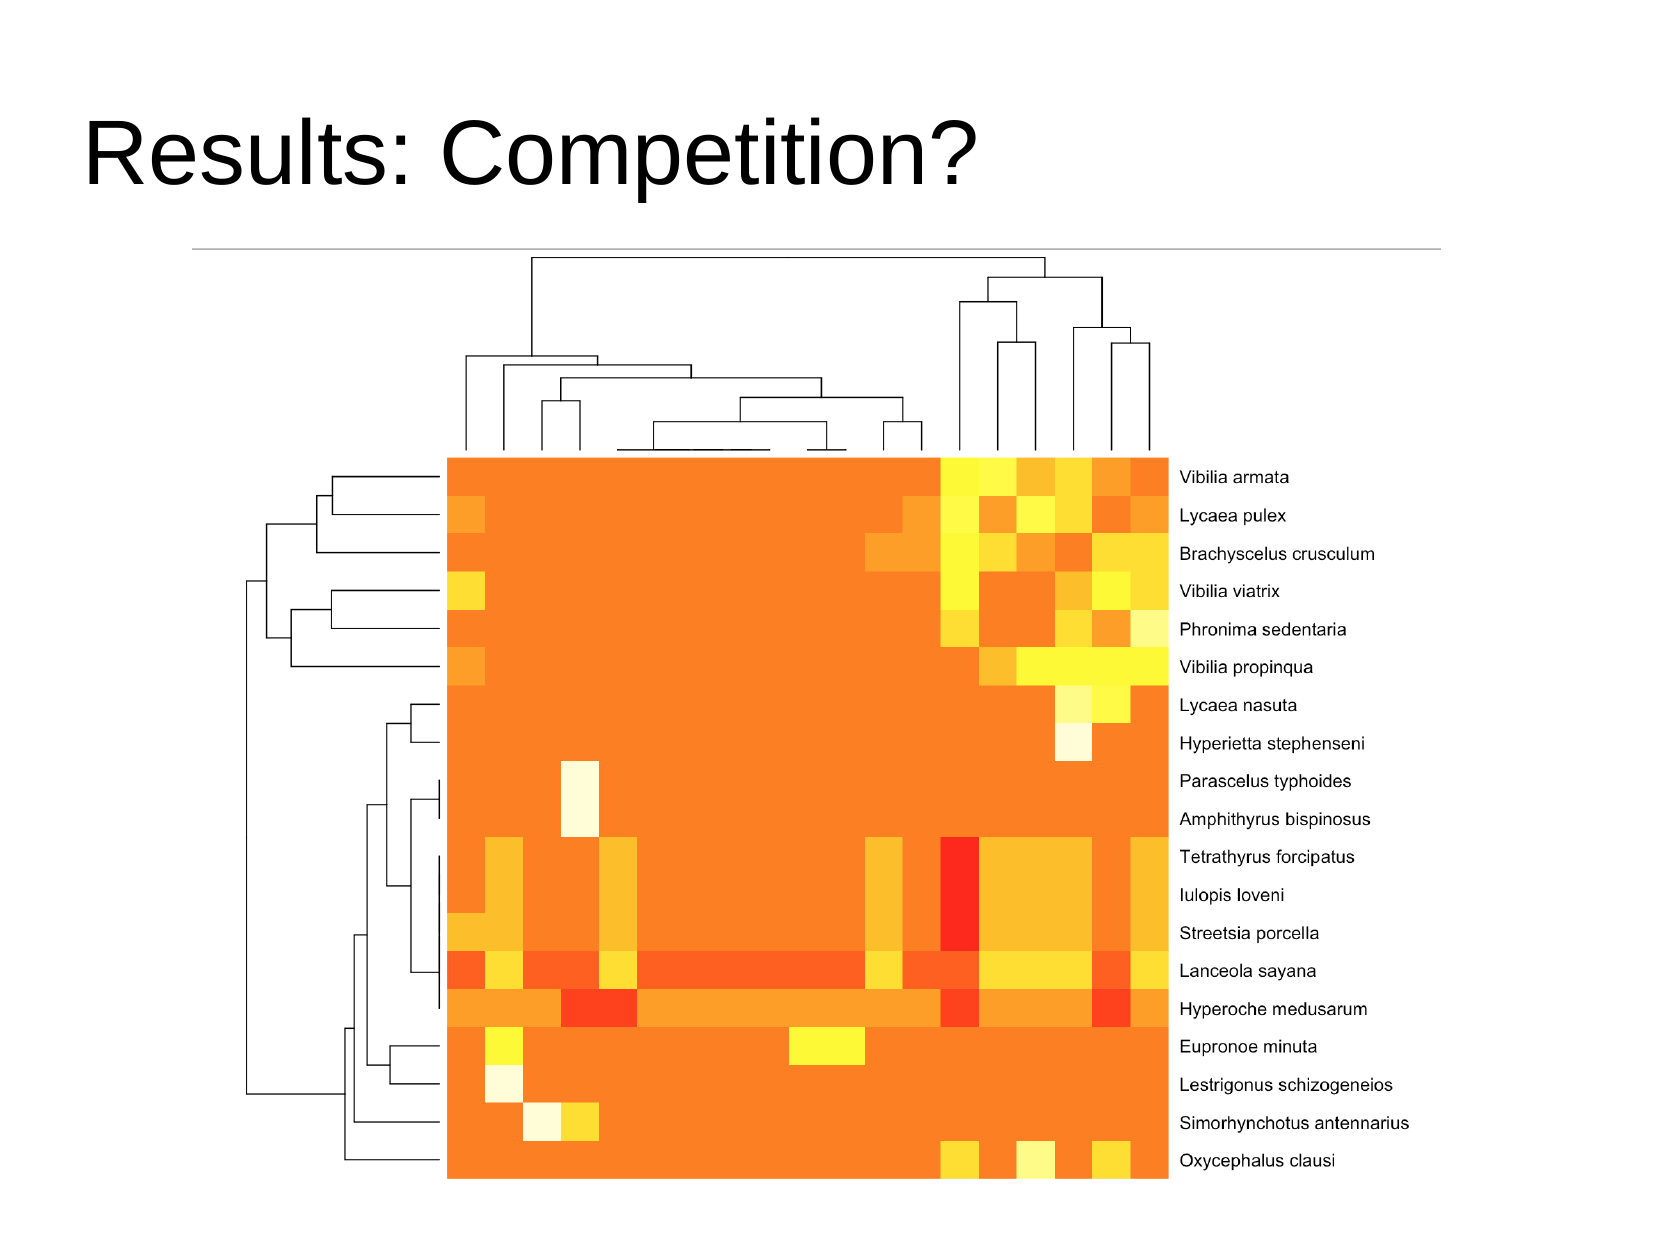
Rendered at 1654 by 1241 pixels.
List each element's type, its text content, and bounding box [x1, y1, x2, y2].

picture [192, 248, 1441, 1186]
title Results: Competition? [82, 49, 1571, 257]
